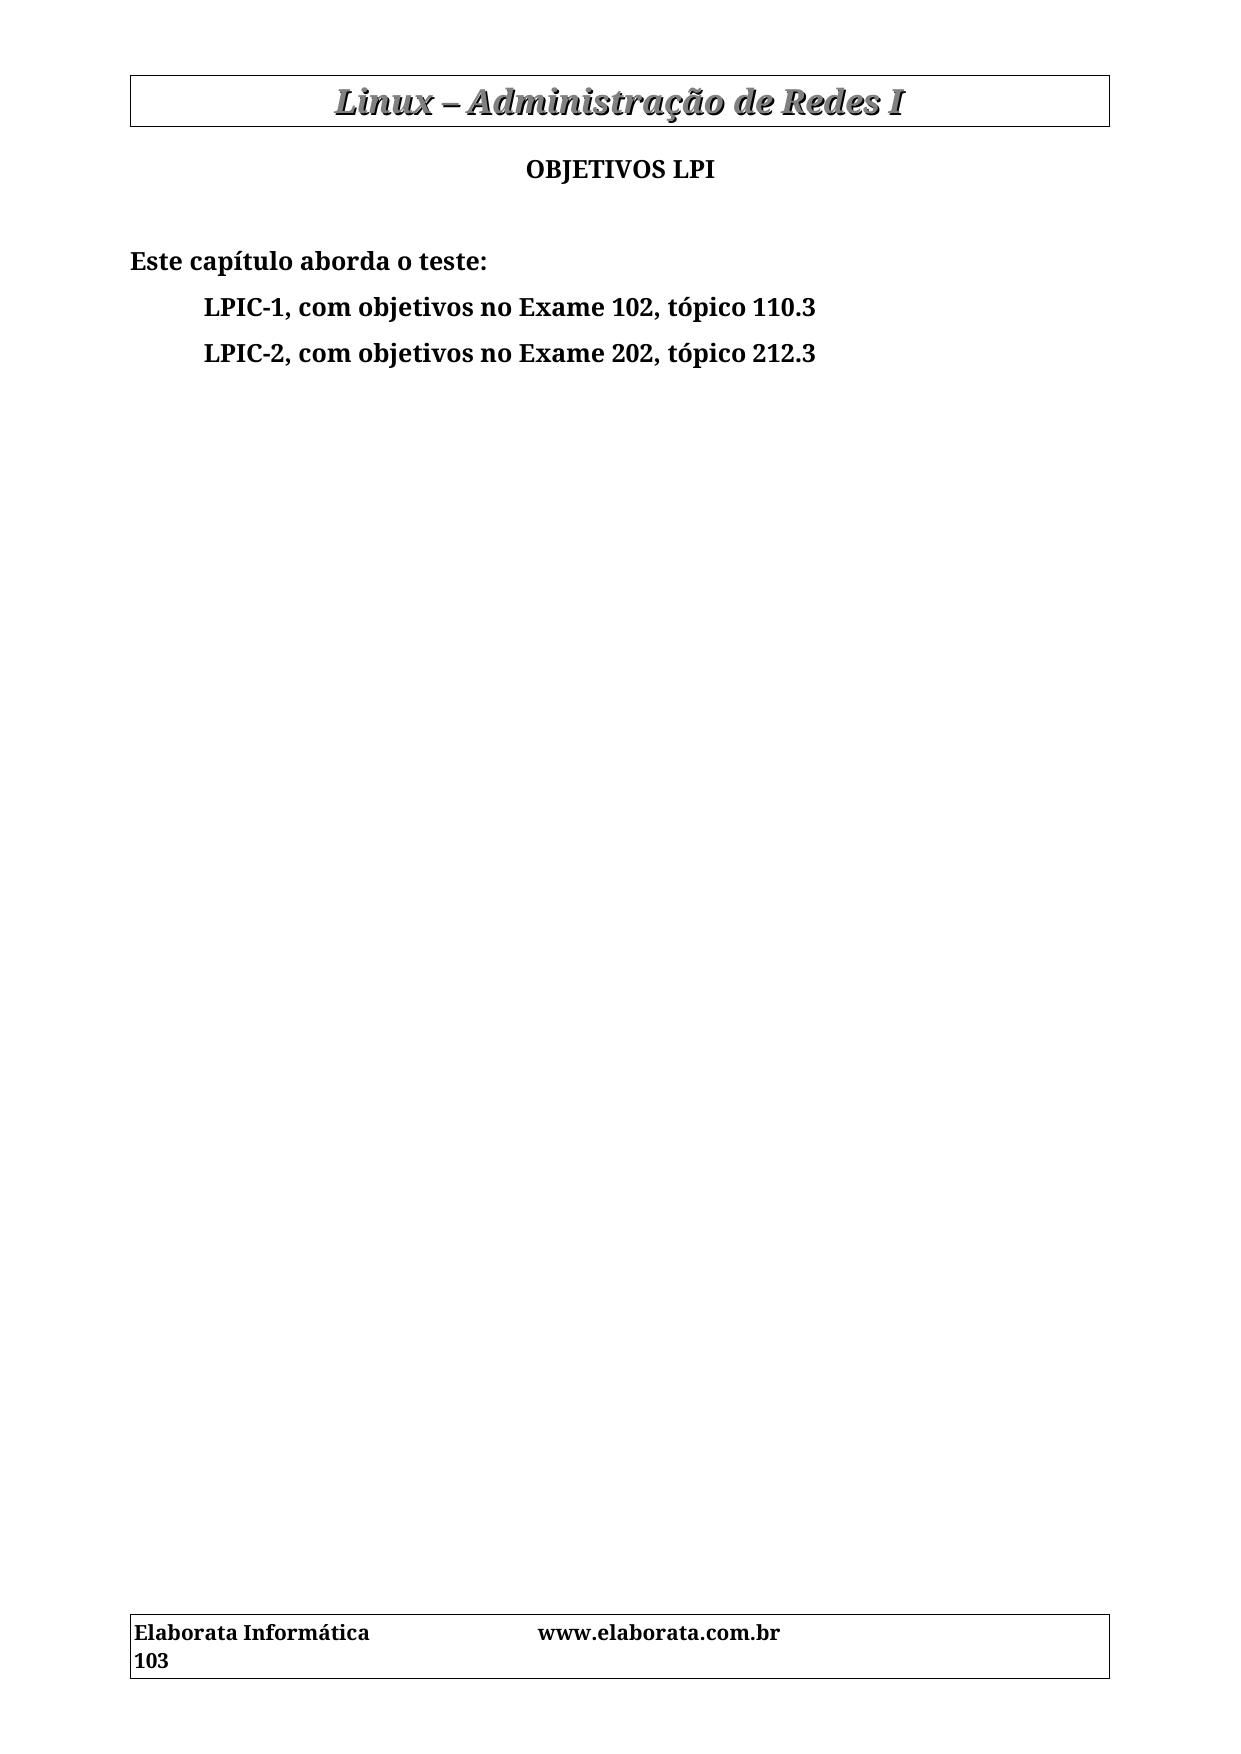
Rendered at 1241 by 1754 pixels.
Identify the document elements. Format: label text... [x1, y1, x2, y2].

text Este capítulo aborda o teste: [130, 244, 1110, 278]
text OBJETIVOS LPI [130, 152, 1110, 186]
text LPIC-1, com objetivos no Exame 102, tópico 110.3 [130, 289, 1110, 324]
text LPIC-2, com objetivos no Exame 202, tópico 212.3 [130, 335, 1110, 369]
